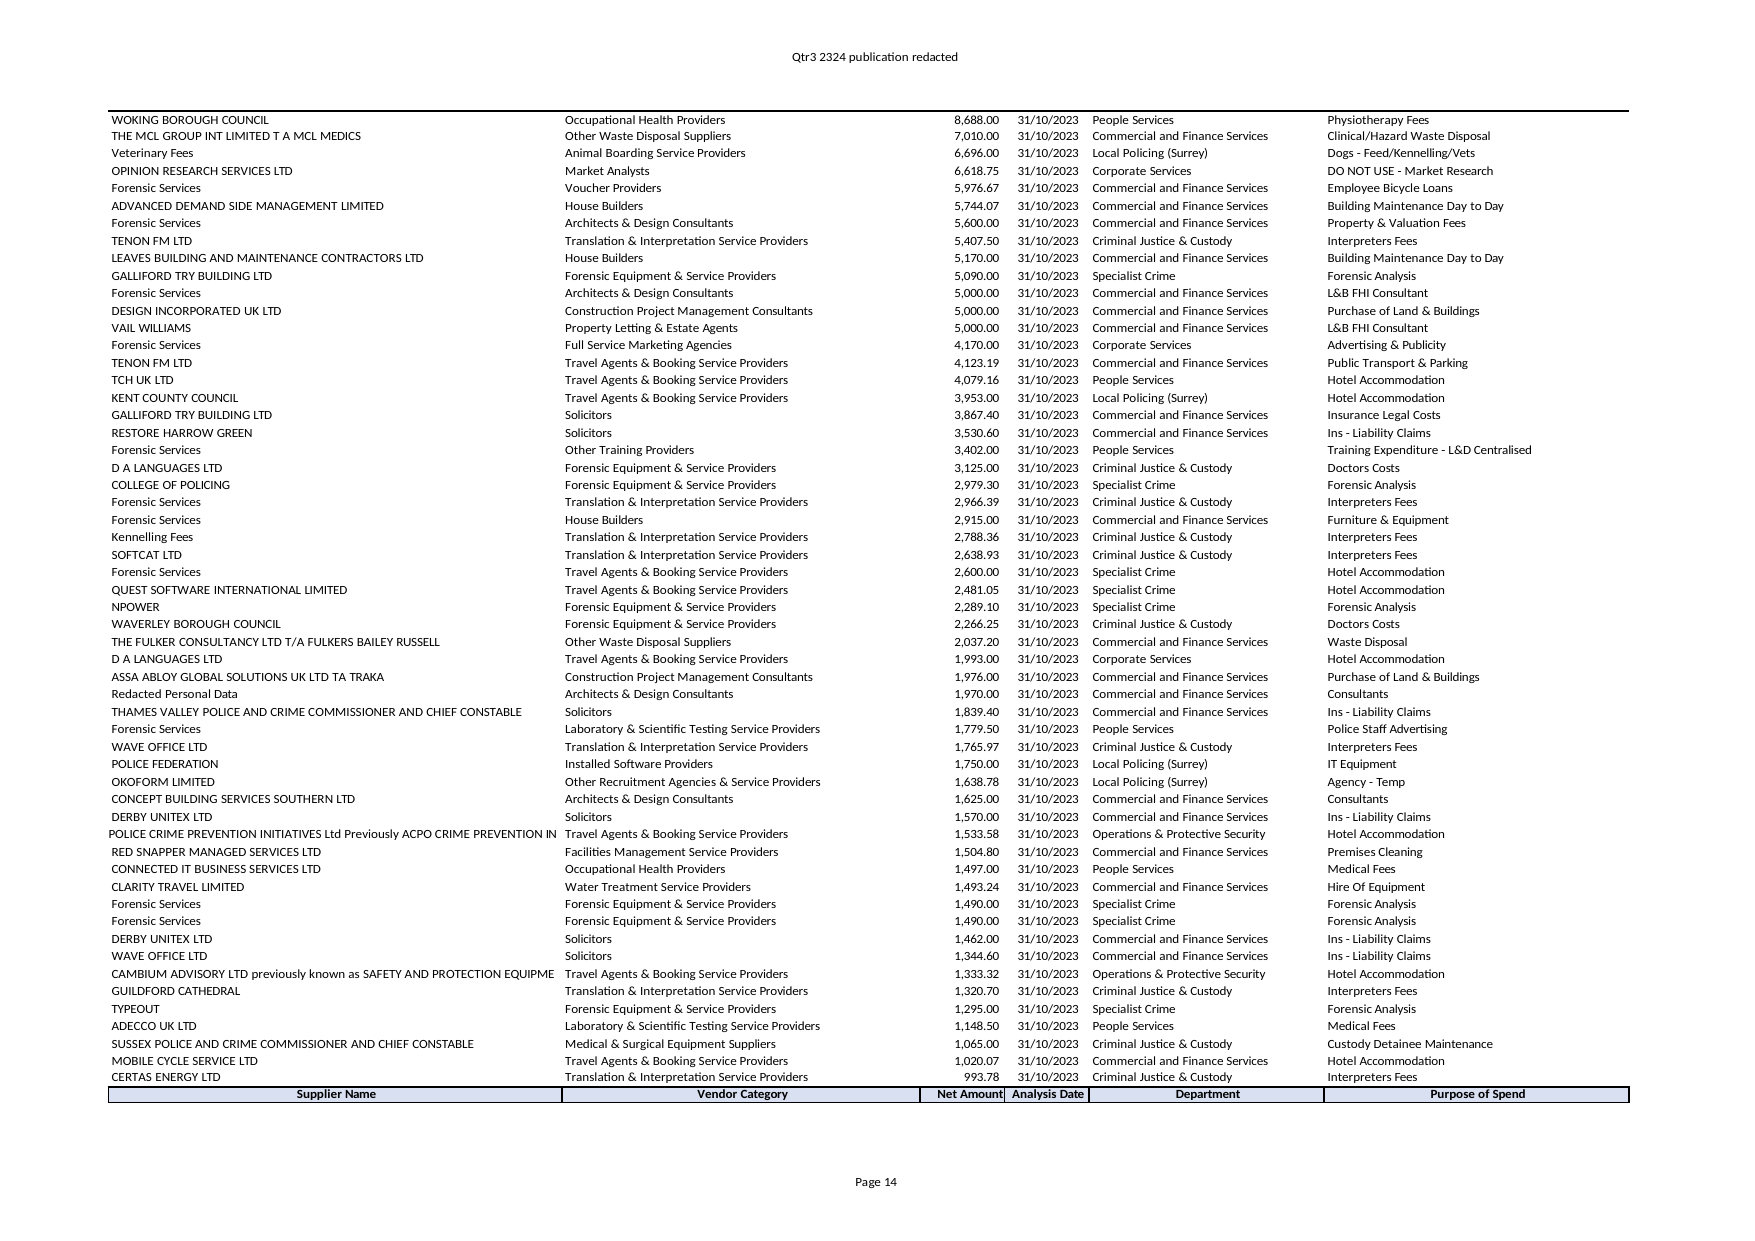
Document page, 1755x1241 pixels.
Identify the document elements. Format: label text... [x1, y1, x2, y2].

table_cell Hotel Accommodation [1324, 372, 1629, 390]
table_cell Public Transport & Parking [1324, 355, 1629, 372]
table_cell DERBY UNITEX LTD [108, 809, 562, 826]
table_cell Commercial and Finance Services [1089, 407, 1324, 425]
table_cell 31/10/2023 [1004, 338, 1089, 355]
table_cell Consultants [1324, 791, 1629, 809]
table_cell 31/10/2023 [1004, 268, 1089, 285]
table_cell 31/10/2023 [1004, 914, 1089, 931]
table_cell 1,295.00 [920, 1001, 1004, 1018]
table_cell 31/10/2023 [1004, 791, 1089, 809]
table_cell People Services [1089, 112, 1324, 128]
table_cell People Services [1089, 861, 1324, 879]
table_cell POLICE CRIME PREVENTION INITIATIVES Ltd Previously ACPO CRIME PREVENTION IN [108, 826, 562, 844]
table_cell Translation & Interpretation Service Providers [562, 529, 920, 547]
table_cell 2,788.36 [920, 529, 1004, 547]
table_cell 31/10/2023 [1004, 547, 1089, 564]
table_cell 31/10/2023 [1004, 181, 1089, 198]
table_cell 31/10/2023 [1004, 233, 1089, 250]
table_header Supplier Name [109, 1088, 561, 1102]
table_cell Criminal Justice & Custody [1089, 529, 1324, 547]
table_cell Specialist Crime [1089, 582, 1324, 599]
table_cell 31/10/2023 [1004, 984, 1089, 1001]
table_cell Commercial and Finance Services [1089, 355, 1324, 372]
table_cell RESTORE HARROW GREEN [108, 425, 562, 442]
table_cell Furniture & Equipment [1324, 512, 1629, 529]
table_cell 31/10/2023 [1004, 303, 1089, 320]
table_cell Hotel Accommodation [1324, 652, 1629, 669]
table_cell Medical Fees [1324, 1018, 1629, 1036]
table_cell Forensic Analysis [1324, 1001, 1629, 1018]
table_cell Forensic Analysis [1324, 914, 1629, 931]
table_cell 31/10/2023 [1004, 355, 1089, 372]
table_cell 5,744.07 [920, 198, 1004, 215]
table_cell 31/10/2023 [1004, 128, 1089, 146]
table_cell Commercial and Finance Services [1089, 669, 1324, 687]
table_cell Veterinary Fees [108, 146, 562, 163]
table_cell Local Policing (Surrey) [1089, 774, 1324, 791]
table_cell 31/10/2023 [1004, 163, 1089, 181]
table_cell Other Waste Disposal Suppliers [562, 128, 920, 146]
table_cell Doctors Costs [1324, 617, 1629, 634]
table_cell 31/10/2023 [1004, 1018, 1089, 1036]
table_cell Forensic Equipment & Service Providers [562, 599, 920, 617]
table_cell Translation & Interpretation Service Providers [562, 495, 920, 512]
table_cell 4,079.16 [920, 372, 1004, 390]
table_cell WOKING BOROUGH COUNCIL [108, 112, 562, 128]
table_cell 2,979.30 [920, 477, 1004, 494]
table_cell IT Equipment [1324, 756, 1629, 774]
table_header Net Amount [921, 1088, 1004, 1102]
table_cell Interpreters Fees [1324, 984, 1629, 1001]
table_cell 31/10/2023 [1004, 529, 1089, 547]
table_cell 5,170.00 [920, 250, 1004, 268]
table_cell 31/10/2023 [1004, 1071, 1089, 1086]
table_cell Operations & Protective Security [1089, 966, 1324, 983]
table_cell Forensic Analysis [1324, 268, 1629, 285]
table_cell Employee Bicycle Loans [1324, 181, 1629, 198]
table_cell 31/10/2023 [1004, 739, 1089, 756]
table_cell Forensic Analysis [1324, 477, 1629, 494]
table_cell 993.78 [920, 1071, 1004, 1086]
table_cell Travel Agents & Booking Service Providers [562, 390, 920, 407]
table_cell 1,493.24 [920, 879, 1004, 896]
table_cell Ins - Liability Claims [1324, 949, 1629, 966]
table_cell 31/10/2023 [1004, 146, 1089, 163]
table_cell NPOWER [108, 599, 562, 617]
table_cell Commercial and Finance Services [1089, 809, 1324, 826]
table_cell TENON FM LTD [108, 233, 562, 250]
table_cell Criminal Justice & Custody [1089, 617, 1324, 634]
table_cell 31/10/2023 [1004, 1036, 1089, 1053]
table_cell House Builders [562, 250, 920, 268]
table_cell THE FULKER CONSULTANCY LTD T/A FULKERS BAILEY RUSSELL [108, 634, 562, 652]
table_cell 31/10/2023 [1004, 949, 1089, 966]
table_cell Criminal Justice & Custody [1089, 1071, 1324, 1086]
table_cell POLICE FEDERATION [108, 756, 562, 774]
table_cell Forensic Services [108, 442, 562, 460]
table_cell Interpreters Fees [1324, 529, 1629, 547]
table_cell 31/10/2023 [1004, 495, 1089, 512]
table_cell Criminal Justice & Custody [1089, 739, 1324, 756]
table_cell GUILDFORD CATHEDRAL [108, 984, 562, 1001]
table_cell TCH UK LTD [108, 372, 562, 390]
table_cell Interpreters Fees [1324, 547, 1629, 564]
table_cell Criminal Justice & Custody [1089, 984, 1324, 1001]
table_cell 31/10/2023 [1004, 634, 1089, 652]
table_cell 31/10/2023 [1004, 215, 1089, 233]
table_cell 31/10/2023 [1004, 809, 1089, 826]
table_cell Other Recruitment Agencies & Service Providers [562, 774, 920, 791]
table_cell Premises Cleaning [1324, 844, 1629, 861]
table_cell Interpreters Fees [1324, 495, 1629, 512]
table_cell Ins - Liability Claims [1324, 931, 1629, 948]
table_cell 4,170.00 [920, 338, 1004, 355]
table_cell 1,497.00 [920, 861, 1004, 879]
table_cell Commercial and Finance Services [1089, 931, 1324, 948]
table_cell Commercial and Finance Services [1089, 215, 1324, 233]
table_cell 1,020.07 [920, 1053, 1004, 1071]
table_cell Corporate Services [1089, 338, 1324, 355]
table_cell Solicitors [562, 407, 920, 425]
table_cell Commercial and Finance Services [1089, 949, 1324, 966]
table_cell 31/10/2023 [1004, 721, 1089, 739]
table_cell Forensic Equipment & Service Providers [562, 896, 920, 913]
table_cell 8,688.00 [920, 112, 1004, 128]
table_cell Local Policing (Surrey) [1089, 146, 1324, 163]
table_cell 1,462.00 [920, 931, 1004, 948]
table_cell Architects & Design Consultants [562, 215, 920, 233]
table_cell Specialist Crime [1089, 914, 1324, 931]
table_cell Translation & Interpretation Service Providers [562, 547, 920, 564]
table_cell Commercial and Finance Services [1089, 320, 1324, 337]
table_cell Ins - Liability Claims [1324, 704, 1629, 721]
table_cell 1,065.00 [920, 1036, 1004, 1053]
table_cell D A LANGUAGES LTD [108, 460, 562, 477]
table_cell Commercial and Finance Services [1089, 879, 1324, 896]
table_cell 2,966.39 [920, 495, 1004, 512]
table_cell 31/10/2023 [1004, 652, 1089, 669]
table_cell Medical Fees [1324, 861, 1629, 879]
table_cell People Services [1089, 721, 1324, 739]
table_cell 31/10/2023 [1004, 774, 1089, 791]
table_cell 4,123.19 [920, 355, 1004, 372]
table_cell Forensic Services [108, 721, 562, 739]
table_cell 1,490.00 [920, 914, 1004, 931]
table_cell Solicitors [562, 931, 920, 948]
table_cell 31/10/2023 [1004, 372, 1089, 390]
table_cell GALLIFORD TRY BUILDING LTD [108, 407, 562, 425]
table_cell RED SNAPPER MANAGED SERVICES LTD [108, 844, 562, 861]
table_cell Hotel Accommodation [1324, 390, 1629, 407]
table_cell Architects & Design Consultants [562, 791, 920, 809]
table_cell Forensic Services [108, 338, 562, 355]
table_cell 31/10/2023 [1004, 564, 1089, 582]
table_cell Travel Agents & Booking Service Providers [562, 355, 920, 372]
table_cell Specialist Crime [1089, 599, 1324, 617]
table_cell Criminal Justice & Custody [1089, 495, 1324, 512]
table_cell Solicitors [562, 425, 920, 442]
table_cell 2,915.00 [920, 512, 1004, 529]
table_cell House Builders [562, 198, 920, 215]
table_cell Forensic Services [108, 215, 562, 233]
table_cell Specialist Crime [1089, 564, 1324, 582]
table_cell 1,779.50 [920, 721, 1004, 739]
table_cell 1,320.70 [920, 984, 1004, 1001]
table_cell People Services [1089, 1018, 1324, 1036]
table_cell 5,000.00 [920, 303, 1004, 320]
table_cell Commercial and Finance Services [1089, 250, 1324, 268]
table_cell CONNECTED IT BUSINESS SERVICES LTD [108, 861, 562, 879]
table_cell Hotel Accommodation [1324, 564, 1629, 582]
table_cell Water Treatment Service Providers [562, 879, 920, 896]
table_cell L&B FHI Consultant [1324, 285, 1629, 303]
table_cell Solicitors [562, 949, 920, 966]
table_cell Criminal Justice & Custody [1089, 233, 1324, 250]
table_cell KENT COUNTY COUNCIL [108, 390, 562, 407]
table_cell 31/10/2023 [1004, 390, 1089, 407]
table_cell Market Analysts [562, 163, 920, 181]
table_cell 31/10/2023 [1004, 879, 1089, 896]
table_cell 31/10/2023 [1004, 861, 1089, 879]
table_cell 31/10/2023 [1004, 1001, 1089, 1018]
table_cell CLARITY TRAVEL LIMITED [108, 879, 562, 896]
table_cell 31/10/2023 [1004, 512, 1089, 529]
table_cell Agency - Temp [1324, 774, 1629, 791]
table_cell People Services [1089, 442, 1324, 460]
table_cell Criminal Justice & Custody [1089, 460, 1324, 477]
table_cell 31/10/2023 [1004, 756, 1089, 774]
table_cell Local Policing (Surrey) [1089, 756, 1324, 774]
table_cell Occupational Health Providers [562, 112, 920, 128]
table_cell Insurance Legal Costs [1324, 407, 1629, 425]
table_cell Forensic Services [108, 495, 562, 512]
table_cell THAMES VALLEY POLICE AND CRIME COMMISSIONER AND CHIEF CONSTABLE [108, 704, 562, 721]
table_cell 31/10/2023 [1004, 442, 1089, 460]
table_cell Animal Boarding Service Providers [562, 146, 920, 163]
table_cell 1,976.00 [920, 669, 1004, 687]
table_cell Advertising & Publicity [1324, 338, 1629, 355]
table_cell 5,000.00 [920, 320, 1004, 337]
table_cell Other Waste Disposal Suppliers [562, 634, 920, 652]
table_cell 31/10/2023 [1004, 1053, 1089, 1071]
table_cell QUEST SOFTWARE INTERNATIONAL LIMITED [108, 582, 562, 599]
table_cell 2,289.10 [920, 599, 1004, 617]
table_cell Other Training Providers [562, 442, 920, 460]
table_cell Commercial and Finance Services [1089, 844, 1324, 861]
table_cell Property & Valuation Fees [1324, 215, 1629, 233]
table_cell Laboratory & Scientific Testing Service Providers [562, 1018, 920, 1036]
table_cell Travel Agents & Booking Service Providers [562, 1053, 920, 1071]
table_cell 3,530.60 [920, 425, 1004, 442]
table_cell CERTAS ENERGY LTD [108, 1071, 562, 1086]
table_cell 2,037.20 [920, 634, 1004, 652]
table_cell CONCEPT BUILDING SERVICES SOUTHERN LTD [108, 791, 562, 809]
table_cell 31/10/2023 [1004, 966, 1089, 983]
table_cell 5,976.67 [920, 181, 1004, 198]
table_cell 1,765.97 [920, 739, 1004, 756]
table_cell ADECCO UK LTD [108, 1018, 562, 1036]
table_cell 1,625.00 [920, 791, 1004, 809]
table_cell 31/10/2023 [1004, 669, 1089, 687]
table_cell 31/10/2023 [1004, 320, 1089, 337]
table_cell SOFTCAT LTD [108, 547, 562, 564]
table_cell 31/10/2023 [1004, 425, 1089, 442]
table_cell WAVERLEY BOROUGH COUNCIL [108, 617, 562, 634]
table_cell 31/10/2023 [1004, 687, 1089, 704]
table_cell Corporate Services [1089, 163, 1324, 181]
table_cell TYPEOUT [108, 1001, 562, 1018]
table_cell GALLIFORD TRY BUILDING LTD [108, 268, 562, 285]
table_cell Commercial and Finance Services [1089, 704, 1324, 721]
table_cell MOBILE CYCLE SERVICE LTD [108, 1053, 562, 1071]
table_cell Forensic Services [108, 285, 562, 303]
table_header Analysis Date [1005, 1088, 1088, 1102]
table_cell Travel Agents & Booking Service Providers [562, 966, 920, 983]
table_cell 31/10/2023 [1004, 112, 1089, 128]
table_cell Physiotherapy Fees [1324, 112, 1629, 128]
table_cell Hotel Accommodation [1324, 826, 1629, 844]
table_cell 1,148.50 [920, 1018, 1004, 1036]
table_cell Purchase of Land & Buildings [1324, 669, 1629, 687]
table_cell Forensic Equipment & Service Providers [562, 268, 920, 285]
table_cell Ins - Liability Claims [1324, 809, 1629, 826]
table_cell VAIL WILLIAMS [108, 320, 562, 337]
table_cell Commercial and Finance Services [1089, 128, 1324, 146]
table_cell Commercial and Finance Services [1089, 1053, 1324, 1071]
table_cell 6,618.75 [920, 163, 1004, 181]
table_cell DO NOT USE - Market Research [1324, 163, 1629, 181]
table_cell Forensic Services [108, 564, 562, 582]
table_cell 6,696.00 [920, 146, 1004, 163]
table_cell Ins - Liability Claims [1324, 425, 1629, 442]
table_cell Clinical/Hazard Waste Disposal [1324, 128, 1629, 146]
table_cell People Services [1089, 372, 1324, 390]
table_cell House Builders [562, 512, 920, 529]
table_cell CAMBIUM ADVISORY LTD previously known as SAFETY AND PROTECTION EQUIPME [108, 966, 562, 983]
table_cell Consultants [1324, 687, 1629, 704]
table_cell Local Policing (Surrey) [1089, 390, 1324, 407]
table_cell DESIGN INCORPORATED UK LTD [108, 303, 562, 320]
table_cell DERBY UNITEX LTD [108, 931, 562, 948]
table_cell Commercial and Finance Services [1089, 512, 1324, 529]
table_cell Criminal Justice & Custody [1089, 1036, 1324, 1053]
table_cell Forensic Equipment & Service Providers [562, 477, 920, 494]
table_cell Translation & Interpretation Service Providers [562, 1071, 920, 1086]
table_cell 31/10/2023 [1004, 704, 1089, 721]
table_cell 31/10/2023 [1004, 407, 1089, 425]
table_cell Medical & Surgical Equipment Suppliers [562, 1036, 920, 1053]
table_cell ADVANCED DEMAND SIDE MANAGEMENT LIMITED [108, 198, 562, 215]
table_cell Specialist Crime [1089, 1001, 1324, 1018]
table_cell Dogs - Feed/Kennelling/Vets [1324, 146, 1629, 163]
table_cell Forensic Services [108, 896, 562, 913]
table_cell Interpreters Fees [1324, 233, 1629, 250]
table_cell Police Staff Advertising [1324, 721, 1629, 739]
table_cell Hotel Accommodation [1324, 966, 1629, 983]
table_cell Custody Detainee Maintenance [1324, 1036, 1629, 1053]
table_cell 2,600.00 [920, 564, 1004, 582]
table_cell Commercial and Finance Services [1089, 634, 1324, 652]
table_cell 5,090.00 [920, 268, 1004, 285]
table_cell 7,010.00 [920, 128, 1004, 146]
table_cell Occupational Health Providers [562, 861, 920, 879]
table_cell Forensic Equipment & Service Providers [562, 617, 920, 634]
table_cell 31/10/2023 [1004, 617, 1089, 634]
table_cell 31/10/2023 [1004, 460, 1089, 477]
table_cell Forensic Equipment & Service Providers [562, 1001, 920, 1018]
table_cell Solicitors [562, 809, 920, 826]
table_cell Building Maintenance Day to Day [1324, 250, 1629, 268]
table_cell Interpreters Fees [1324, 1071, 1629, 1086]
table_header Purpose of Spend [1325, 1088, 1628, 1102]
table_cell Operations & Protective Security [1089, 826, 1324, 844]
table_cell Criminal Justice & Custody [1089, 547, 1324, 564]
table_cell Doctors Costs [1324, 460, 1629, 477]
table_cell 2,638.93 [920, 547, 1004, 564]
table_cell Hotel Accommodation [1324, 1053, 1629, 1071]
table_cell 1,638.78 [920, 774, 1004, 791]
table_cell Travel Agents & Booking Service Providers [562, 582, 920, 599]
table_cell OPINION RESEARCH SERVICES LTD [108, 163, 562, 181]
table_cell Commercial and Finance Services [1089, 687, 1324, 704]
table_cell Forensic Analysis [1324, 599, 1629, 617]
table_cell 1,533.58 [920, 826, 1004, 844]
table_cell 31/10/2023 [1004, 826, 1089, 844]
table_header Department [1090, 1088, 1323, 1102]
table_cell Property Letting & Estate Agents [562, 320, 920, 337]
table_cell 1,504.80 [920, 844, 1004, 861]
table_cell Architects & Design Consultants [562, 285, 920, 303]
table_cell Commercial and Finance Services [1089, 303, 1324, 320]
table_cell SUSSEX POLICE AND CRIME COMMISSIONER AND CHIEF CONSTABLE [108, 1036, 562, 1053]
table_cell Forensic Services [108, 512, 562, 529]
table_cell Travel Agents & Booking Service Providers [562, 652, 920, 669]
table_cell Specialist Crime [1089, 477, 1324, 494]
table_cell 1,570.00 [920, 809, 1004, 826]
table_cell Forensic Services [108, 181, 562, 198]
table_cell 1,750.00 [920, 756, 1004, 774]
table_cell L&B FHI Consultant [1324, 320, 1629, 337]
table_cell 1,490.00 [920, 896, 1004, 913]
table_cell Architects & Design Consultants [562, 687, 920, 704]
table_cell Construction Project Management Consultants [562, 669, 920, 687]
table_cell 1,344.60 [920, 949, 1004, 966]
table_cell 31/10/2023 [1004, 582, 1089, 599]
table_cell 31/10/2023 [1004, 844, 1089, 861]
table_cell Translation & Interpretation Service Providers [562, 739, 920, 756]
table_cell Purchase of Land & Buildings [1324, 303, 1629, 320]
table_cell Translation & Interpretation Service Providers [562, 984, 920, 1001]
table_cell D A LANGUAGES LTD [108, 652, 562, 669]
table_cell LEAVES BUILDING AND MAINTENANCE CONTRACTORS LTD [108, 250, 562, 268]
table_cell Training Expenditure - L&D Centralised [1324, 442, 1629, 460]
table_cell OKOFORM LIMITED [108, 774, 562, 791]
table_cell 3,402.00 [920, 442, 1004, 460]
table_cell Laboratory & Scientific Testing Service Providers [562, 721, 920, 739]
table_cell Travel Agents & Booking Service Providers [562, 564, 920, 582]
table_cell COLLEGE OF POLICING [108, 477, 562, 494]
table_cell 3,867.40 [920, 407, 1004, 425]
table_cell 31/10/2023 [1004, 477, 1089, 494]
table_cell 1,839.40 [920, 704, 1004, 721]
table_cell 31/10/2023 [1004, 599, 1089, 617]
table_cell 5,600.00 [920, 215, 1004, 233]
table_cell 2,481.05 [920, 582, 1004, 599]
table_cell 1,333.32 [920, 966, 1004, 983]
table_cell Facilities Management Service Providers [562, 844, 920, 861]
table_cell Specialist Crime [1089, 896, 1324, 913]
table_cell WAVE OFFICE LTD [108, 949, 562, 966]
table_cell Interpreters Fees [1324, 739, 1629, 756]
table_cell 31/10/2023 [1004, 896, 1089, 913]
table_cell 1,993.00 [920, 652, 1004, 669]
table_cell Full Service Marketing Agencies [562, 338, 920, 355]
table_cell ASSA ABLOY GLOBAL SOLUTIONS UK LTD TA TRAKA [108, 669, 562, 687]
table_cell Kennelling Fees [108, 529, 562, 547]
table_cell Corporate Services [1089, 652, 1324, 669]
table_cell Forensic Analysis [1324, 896, 1629, 913]
table_header Vendor Category [563, 1088, 919, 1102]
table_cell Forensic Equipment & Service Providers [562, 460, 920, 477]
table_cell 3,953.00 [920, 390, 1004, 407]
table_cell Specialist Crime [1089, 268, 1324, 285]
table_cell Installed Software Providers [562, 756, 920, 774]
table_cell Commercial and Finance Services [1089, 791, 1324, 809]
table_cell Solicitors [562, 704, 920, 721]
table_cell Hotel Accommodation [1324, 582, 1629, 599]
table_cell Hire Of Equipment [1324, 879, 1629, 896]
table_cell Construction Project Management Consultants [562, 303, 920, 320]
table_cell Forensic Services [108, 914, 562, 931]
table_cell Waste Disposal [1324, 634, 1629, 652]
table_cell Building Maintenance Day to Day [1324, 198, 1629, 215]
table_cell Commercial and Finance Services [1089, 181, 1324, 198]
table_cell 31/10/2023 [1004, 931, 1089, 948]
table_cell 1,970.00 [920, 687, 1004, 704]
table_cell 3,125.00 [920, 460, 1004, 477]
table_cell Redacted Personal Data [108, 687, 562, 704]
table_cell TENON FM LTD [108, 355, 562, 372]
table_cell 5,407.50 [920, 233, 1004, 250]
table_cell 2,266.25 [920, 617, 1004, 634]
table_cell Travel Agents & Booking Service Providers [562, 826, 920, 844]
table_cell Commercial and Finance Services [1089, 285, 1324, 303]
table_cell 31/10/2023 [1004, 250, 1089, 268]
table_cell Travel Agents & Booking Service Providers [562, 372, 920, 390]
table_cell Commercial and Finance Services [1089, 425, 1324, 442]
table_cell THE MCL GROUP INT LIMITED T A MCL MEDICS [108, 128, 562, 146]
table_cell WAVE OFFICE LTD [108, 739, 562, 756]
table_cell Forensic Equipment & Service Providers [562, 914, 920, 931]
table_cell Voucher Providers [562, 181, 920, 198]
table_cell Translation & Interpretation Service Providers [562, 233, 920, 250]
table_cell 31/10/2023 [1004, 198, 1089, 215]
table_cell Commercial and Finance Services [1089, 198, 1324, 215]
table_cell 5,000.00 [920, 285, 1004, 303]
table_cell 31/10/2023 [1004, 285, 1089, 303]
